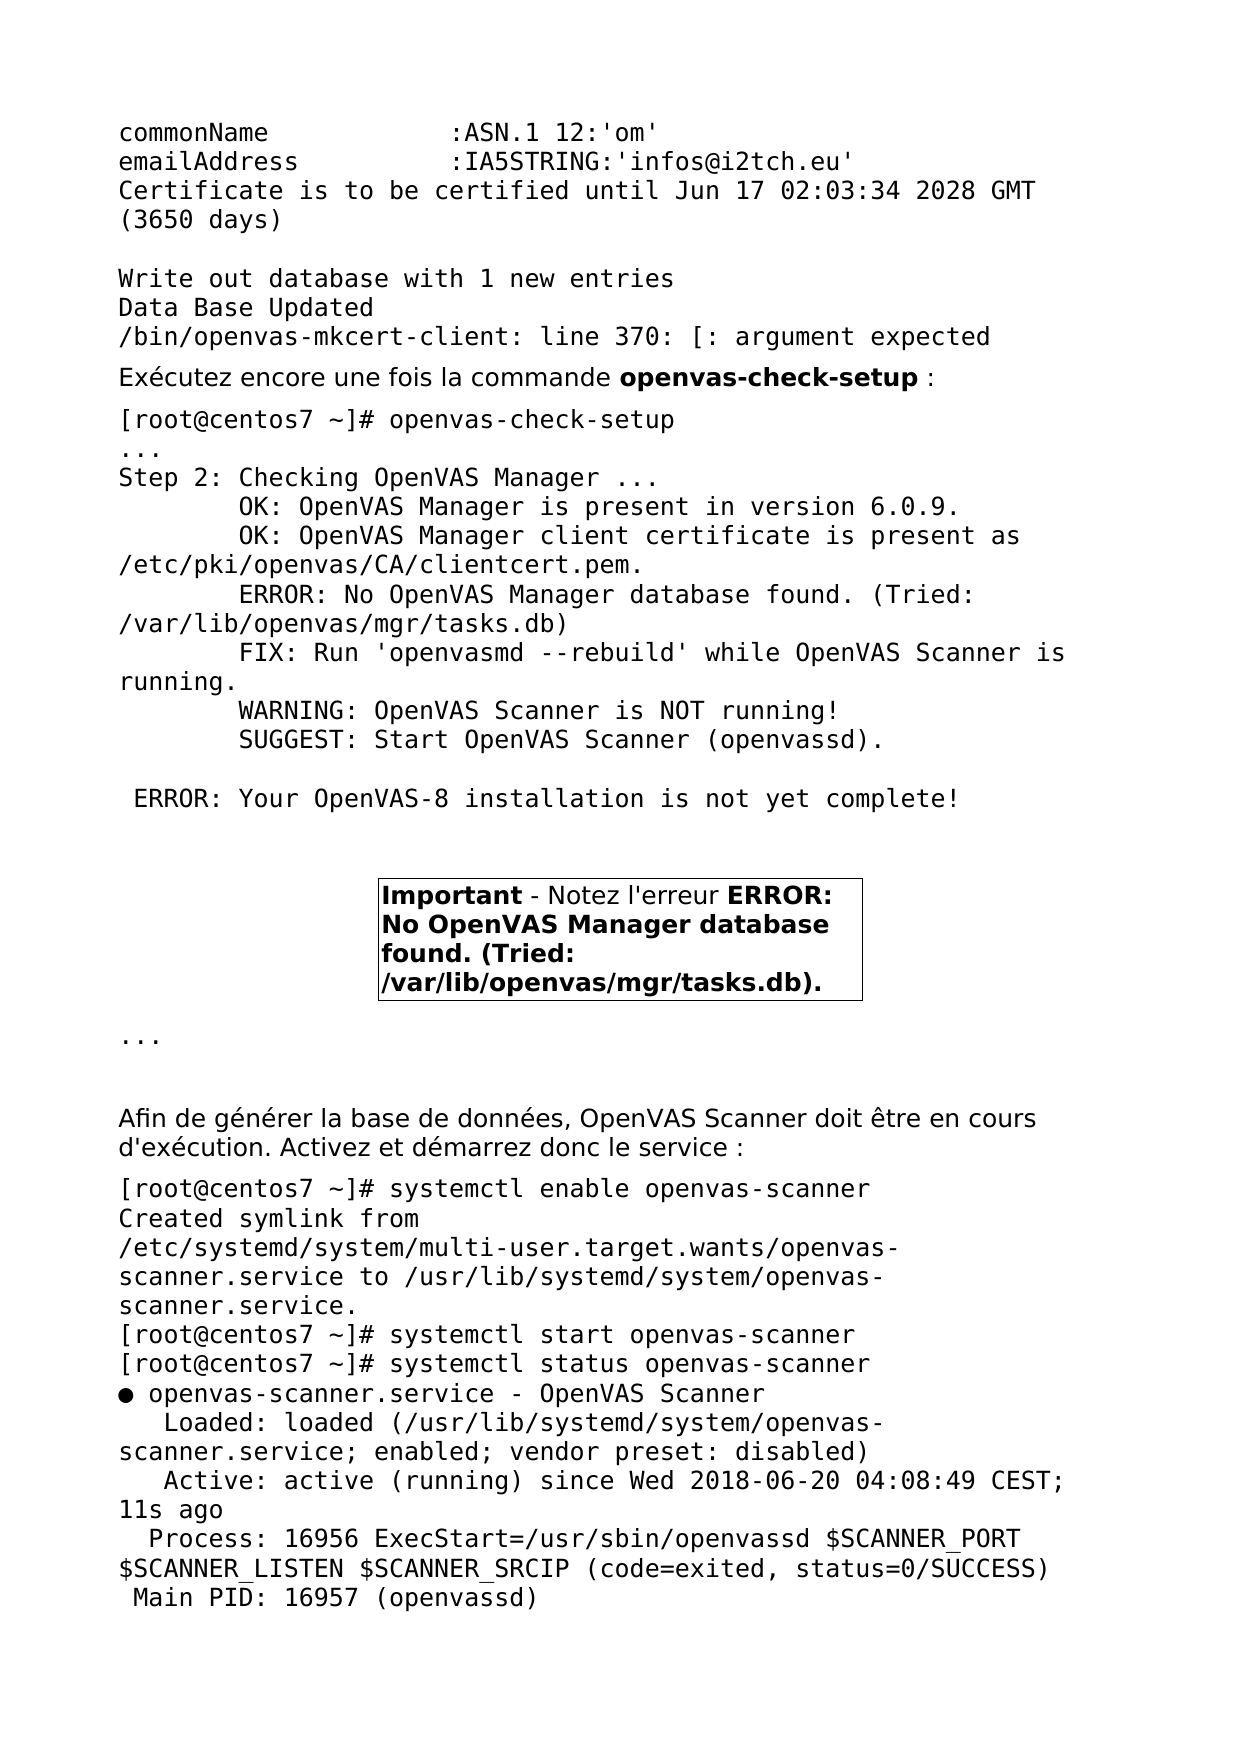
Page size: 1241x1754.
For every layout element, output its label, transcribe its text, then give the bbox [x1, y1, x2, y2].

text commonName :ASN.1 12:'om' emailAddress :IA5STRING:'infos@i2tch.eu' Certificate is to be certified until Jun 17 02:03:34 2028 GMT (3650 days) Write out database with 1 new entries Data Base Updated /bin/openvas-mkcert-client: line 370: [: argument expected [118, 118, 1122, 351]
text Exécutez encore une fois la commande openvas-check-setup : [118, 363, 1122, 392]
text [root@centos7 ~]# openvas-check-setup ... Step 2: Checking OpenVAS Manager ... OK: OpenVAS Manager is present in version 6.0.9. OK: OpenVAS Manager client certificate is present as /etc/pki/openvas/CA/clientcert.pem. ERROR: No OpenVAS Manager database found. (Tried: /var/lib/openvas/mgr/tasks.db) FIX: Run 'openvasmd --rebuild' while OpenVAS Scanner is running. WARNING: OpenVAS Scanner is NOT running! SUGGEST: Start OpenVAS Scanner (openvassd). ERROR: Your OpenVAS-8 installation is not yet complete! ... [118, 405, 1122, 1050]
text Afin de générer la base de données, OpenVAS Scanner doit être en cours d'exécution. Activez et démarrez donc le service : [118, 1104, 1122, 1162]
text [root@centos7 ~]# systemctl enable openvas-scanner Created symlink from /etc/systemd/system/multi-user.target.wants/openvas-scanner.service to /usr/lib/systemd/system/openvas-scanner.service. [root@centos7 ~]# systemctl start openvas-scanner [root@centos7 ~]# systemctl status openvas-scanner ● openvas-scanner.service - OpenVAS Scanner Loaded: loaded (/usr/lib/systemd/system/openvas-scanner.service; enabled; vendor preset: disabled) Active: active (running) since Wed 2018-06-20 04:08:49 CEST; 11s ago Process: 16956 ExecStart=/usr/sbin/openvassd $SCANNER_PORT $SCANNER_LISTEN $SCANNER_SRCIP (code=exited, status=0/SUCCESS) Main PID: 16957 (openvassd) [118, 1175, 1122, 1612]
table_header Important - Notez l'erreur ERROR: No OpenVAS Manager database found. (Tried: /var/lib/openvas/mgr/tasks.db). [379, 879, 862, 1000]
